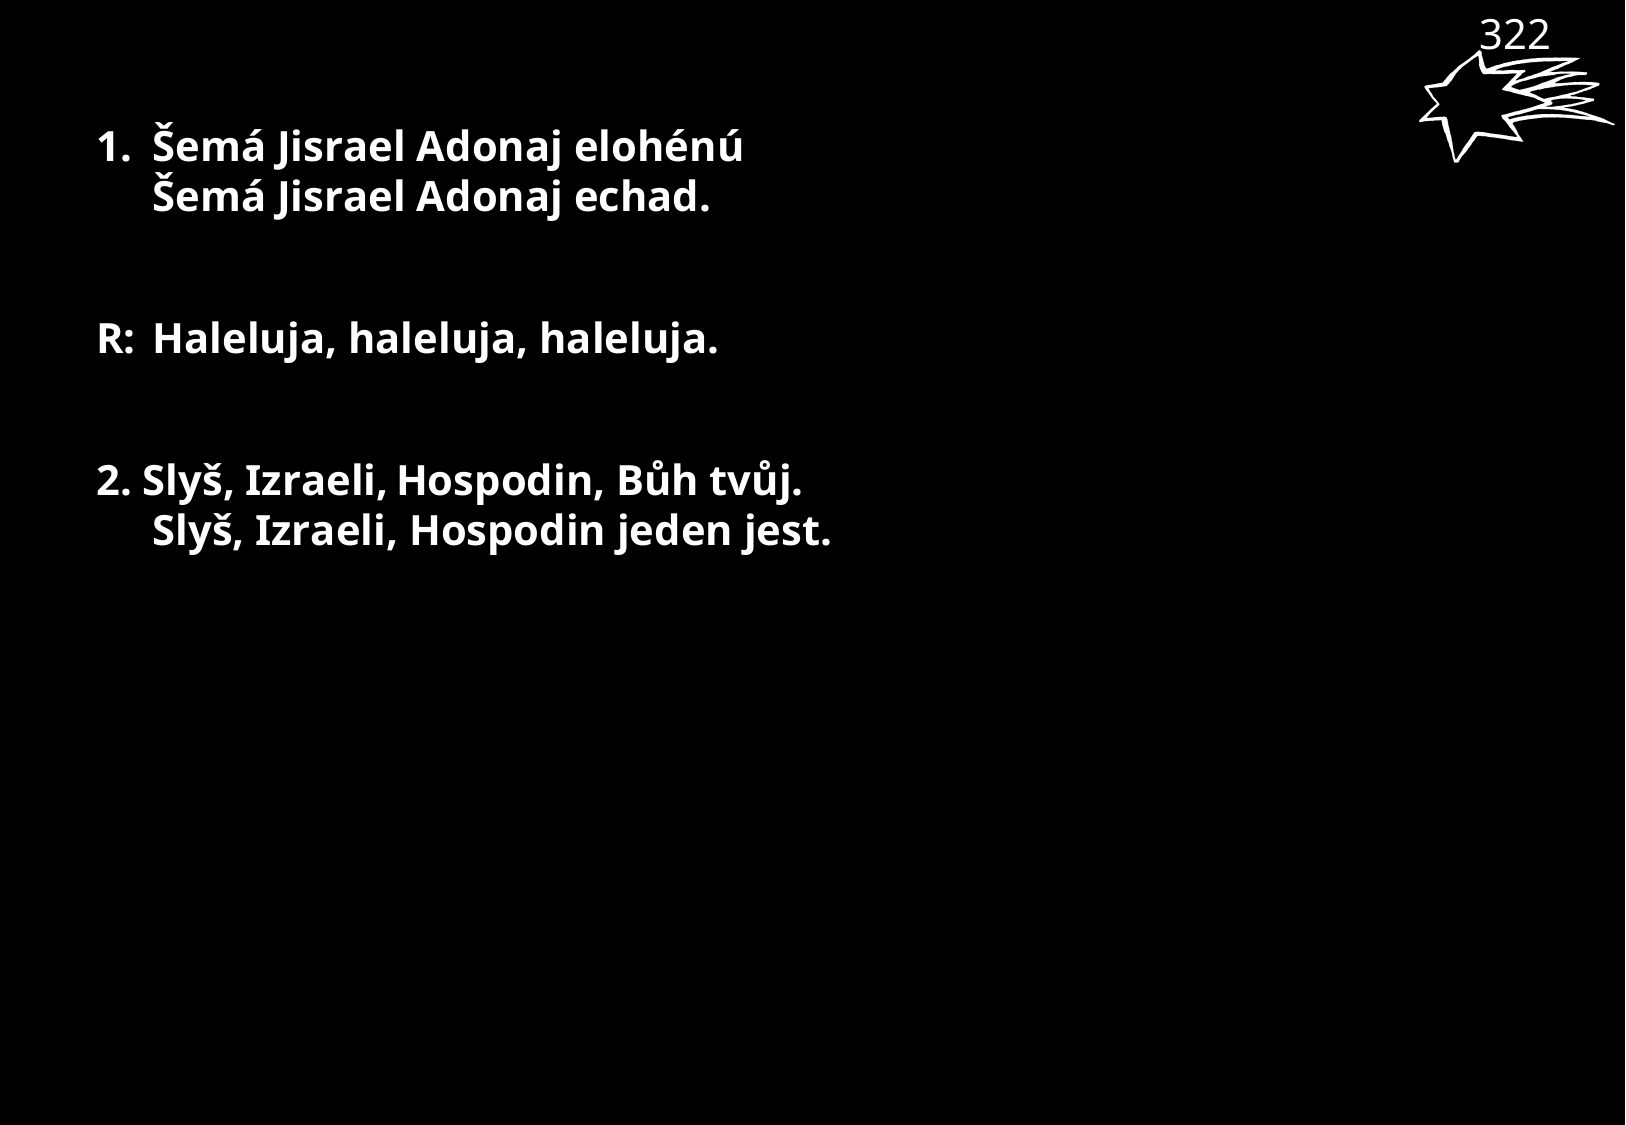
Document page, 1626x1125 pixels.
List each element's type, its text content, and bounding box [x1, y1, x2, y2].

text_box 322 [1405, 0, 1626, 66]
list 1. Šemá Jisrael Adonaj elohénú Šemá Jisrael Adonaj echad. R: Haleluja, haleluja, haleluja. 2. Slyš, Izraeli, Hospodin, Bůh tvůj. Slyš, Izraeli, Hospodin jeden jest. [81, 112, 1544, 1101]
